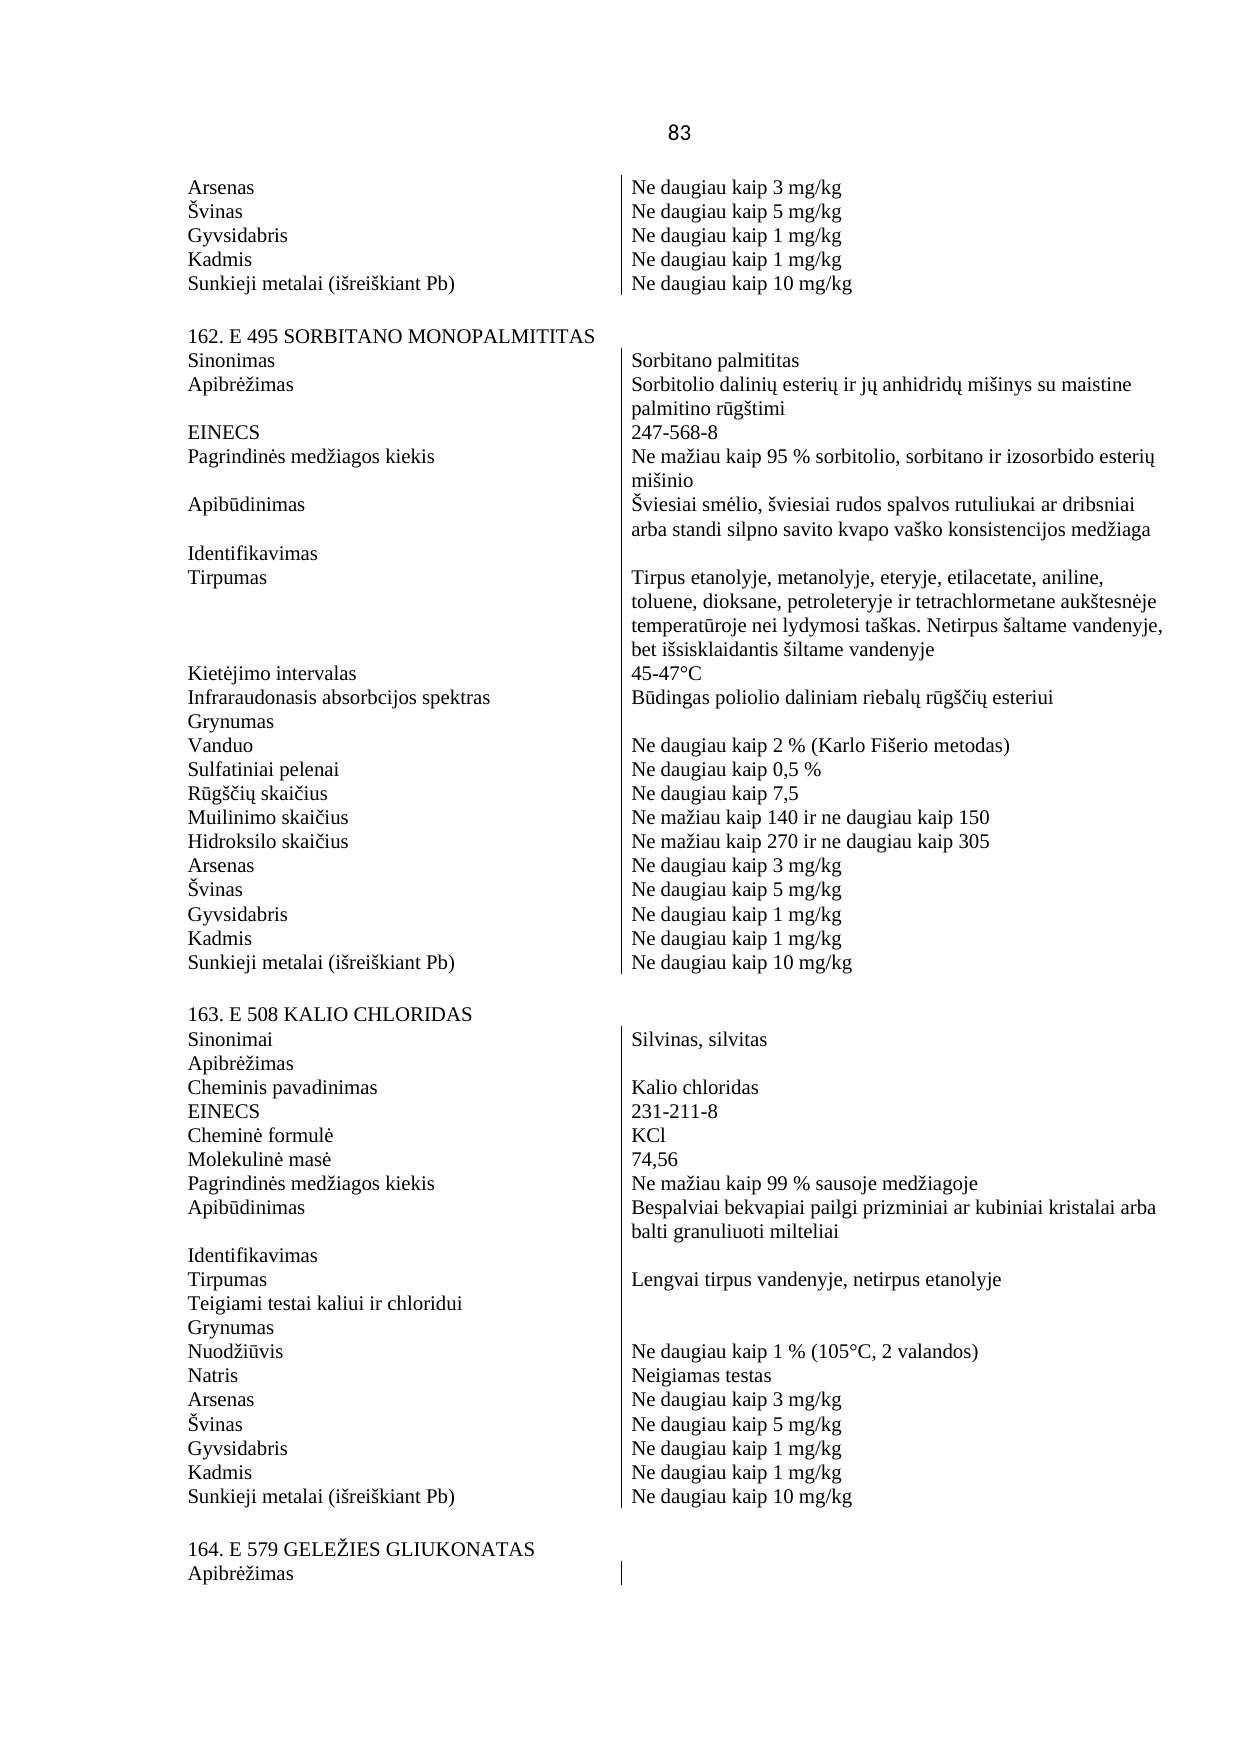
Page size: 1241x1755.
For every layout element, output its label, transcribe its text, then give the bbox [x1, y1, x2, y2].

table_cell Lengvai tirpus vandenyje, netirpus etanolyje [622, 1267, 1181, 1291]
table_cell EINECS [177, 1099, 621, 1123]
table_cell 74,56 [622, 1147, 1181, 1171]
table_cell Sulfatiniai pelenai [177, 757, 621, 781]
table_cell KCl [622, 1123, 1181, 1147]
table_cell Neigiamas testas [622, 1363, 1181, 1387]
table_cell Ne daugiau kaip 7,5 [622, 781, 1181, 805]
table_cell Ne daugiau kaip 2 % (Karlo Fišerio metodas) [622, 733, 1181, 757]
table_cell Arsenas [177, 1388, 621, 1411]
table_cell Gyvsidabris [177, 901, 621, 926]
table_cell Ne daugiau kaip 10 mg/kg [622, 271, 1181, 295]
table_cell Ne daugiau kaip 5 mg/kg [622, 878, 1181, 901]
table_cell Grynumas [177, 1315, 621, 1339]
table_cell Būdingas poliolio daliniam riebalų rūgščių esteriui [622, 685, 1181, 709]
table_cell Apibūdinimas [177, 1195, 621, 1243]
table_cell Arsenas [177, 853, 621, 877]
table_cell [622, 1051, 1181, 1074]
table_cell Ne daugiau kaip 1 mg/kg [622, 1436, 1181, 1459]
table_cell Ne daugiau kaip 10 mg/kg [622, 950, 1181, 974]
table_cell Apibrėžimas [177, 1051, 621, 1074]
table_cell 247-568-8 [622, 420, 1181, 444]
table_cell Teigiami testai kaliui ir chloridui [177, 1291, 621, 1315]
table_cell Ne mažiau kaip 95 % sorbitolio, sorbitano ir izosorbido esterių mišinio [622, 444, 1181, 492]
table_cell Nuodžiūvis [177, 1339, 621, 1363]
table_cell Apibūdinimas [177, 493, 621, 541]
table_cell Pagrindinės medžiagos kiekis [177, 444, 621, 492]
table_cell Infraraudonasis absorbcijos spektras [177, 685, 621, 709]
table_cell Švinas [177, 199, 621, 223]
table_cell Sunkieji metalai (išreiškiant Pb) [177, 1484, 621, 1508]
table_cell Ne daugiau kaip 0,5 % [622, 757, 1181, 781]
table_header 164. E 579 GELEŽIES GLIUKONATAS [177, 1536, 1181, 1561]
table_cell Ne daugiau kaip 1 mg/kg [622, 926, 1181, 949]
table_cell Bespalviai bekvapiai pailgi prizminiai ar kubiniai kristalai arba balti granuliuoti milteliai [622, 1195, 1181, 1243]
table_cell Rūgščių skaičius [177, 781, 621, 805]
table_cell Cheminis pavadinimas [177, 1075, 621, 1099]
table_cell Sunkieji metalai (išreiškiant Pb) [177, 950, 621, 974]
table_cell Ne daugiau kaip 1 % (105°C, 2 valandos) [622, 1339, 1181, 1363]
table_cell Kalio chloridas [622, 1075, 1181, 1099]
table_cell Kadmis [177, 247, 621, 271]
table_cell Gyvsidabris [177, 223, 621, 247]
table_cell [622, 541, 1181, 564]
table_cell Cheminė formulė [177, 1123, 621, 1147]
table_cell Muilinimo skaičius [177, 805, 621, 829]
table_cell [622, 1315, 1181, 1339]
table_cell Grynumas [177, 709, 621, 733]
table_cell Natris [177, 1363, 621, 1387]
table_cell Kadmis [177, 1460, 621, 1484]
table_header 162. E 495 SORBITANO MONOPALMITITAS [177, 324, 1181, 348]
table_cell Hidroksilo skaičius [177, 829, 621, 853]
table_cell Silvinas, silvitas [622, 1026, 1181, 1051]
table_cell Ne mažiau kaip 140 ir ne daugiau kaip 150 [622, 805, 1181, 829]
table_cell Gyvsidabris [177, 1436, 621, 1459]
table_cell Ne mažiau kaip 270 ir ne daugiau kaip 305 [622, 829, 1181, 853]
table_cell Ne daugiau kaip 1 mg/kg [622, 223, 1181, 247]
table_cell Ne daugiau kaip 3 mg/kg [622, 853, 1181, 877]
table_cell Apibrėžimas [177, 372, 621, 420]
table_cell Ne daugiau kaip 10 mg/kg [622, 1484, 1181, 1508]
table_cell Tirpumas [177, 1267, 621, 1291]
table_cell 231-211-8 [622, 1099, 1181, 1123]
table_cell Apibrėžimas [177, 1561, 621, 1584]
table_cell Identifikavimas [177, 541, 621, 564]
table_cell Ne mažiau kaip 99 % sausoje medžiagoje [622, 1171, 1181, 1195]
table_header 163. E 508 KALIO CHLORIDAS [177, 1003, 1181, 1026]
table_cell Švinas [177, 1411, 621, 1436]
table_cell [622, 1561, 1181, 1584]
table_cell Pagrindinės medžiagos kiekis [177, 1171, 621, 1195]
table_cell Sunkieji metalai (išreiškiant Pb) [177, 271, 621, 295]
table_cell Sinonimas [177, 348, 621, 372]
table_cell Sorbitolio dalinių esterių ir jų anhidridų mišinys su maistine palmitino rūgštimi [622, 372, 1181, 420]
table_cell [622, 1291, 1181, 1315]
table_cell Molekulinė masė [177, 1147, 621, 1171]
table_cell Sinonimai [177, 1026, 621, 1051]
table_cell EINECS [177, 420, 621, 444]
table_cell Sorbitano palmititas [622, 348, 1181, 372]
table_cell Kadmis [177, 926, 621, 949]
table_cell Ne daugiau kaip 1 mg/kg [622, 247, 1181, 271]
table_cell Ne daugiau kaip 5 mg/kg [622, 1411, 1181, 1436]
table_cell Tirpumas [177, 565, 621, 661]
table_cell Ne daugiau kaip 5 mg/kg [622, 199, 1181, 223]
table_cell 45-47°C [622, 661, 1181, 685]
table_cell Identifikavimas [177, 1243, 621, 1267]
table_cell [622, 709, 1181, 733]
table_cell Vanduo [177, 733, 621, 757]
table_cell Tirpus etanolyje, metanolyje, eteryje, etilacetate, aniline, toluene, dioksane, petroleteryje ir tetrachlormetane aukštesnėje temperatūroje nei lydymosi taškas. Netirpus šaltame vandenyje, bet išsisklaidantis šiltame vandenyje [622, 565, 1181, 661]
table_cell Ne daugiau kaip 3 mg/kg [622, 1388, 1181, 1411]
table_cell Šviesiai smėlio, šviesiai rudos spalvos rutuliukai ar dribsniai arba standi silpno savito kvapo vaško konsistencijos medžiaga [622, 493, 1181, 541]
table_cell Kietėjimo intervalas [177, 661, 621, 685]
table_cell Ne daugiau kaip 3 mg/kg [622, 175, 1181, 199]
table_cell [622, 1243, 1181, 1267]
table_cell Švinas [177, 878, 621, 901]
table_cell Arsenas [177, 175, 621, 199]
table_cell Ne daugiau kaip 1 mg/kg [622, 901, 1181, 926]
table_cell Ne daugiau kaip 1 mg/kg [622, 1460, 1181, 1484]
